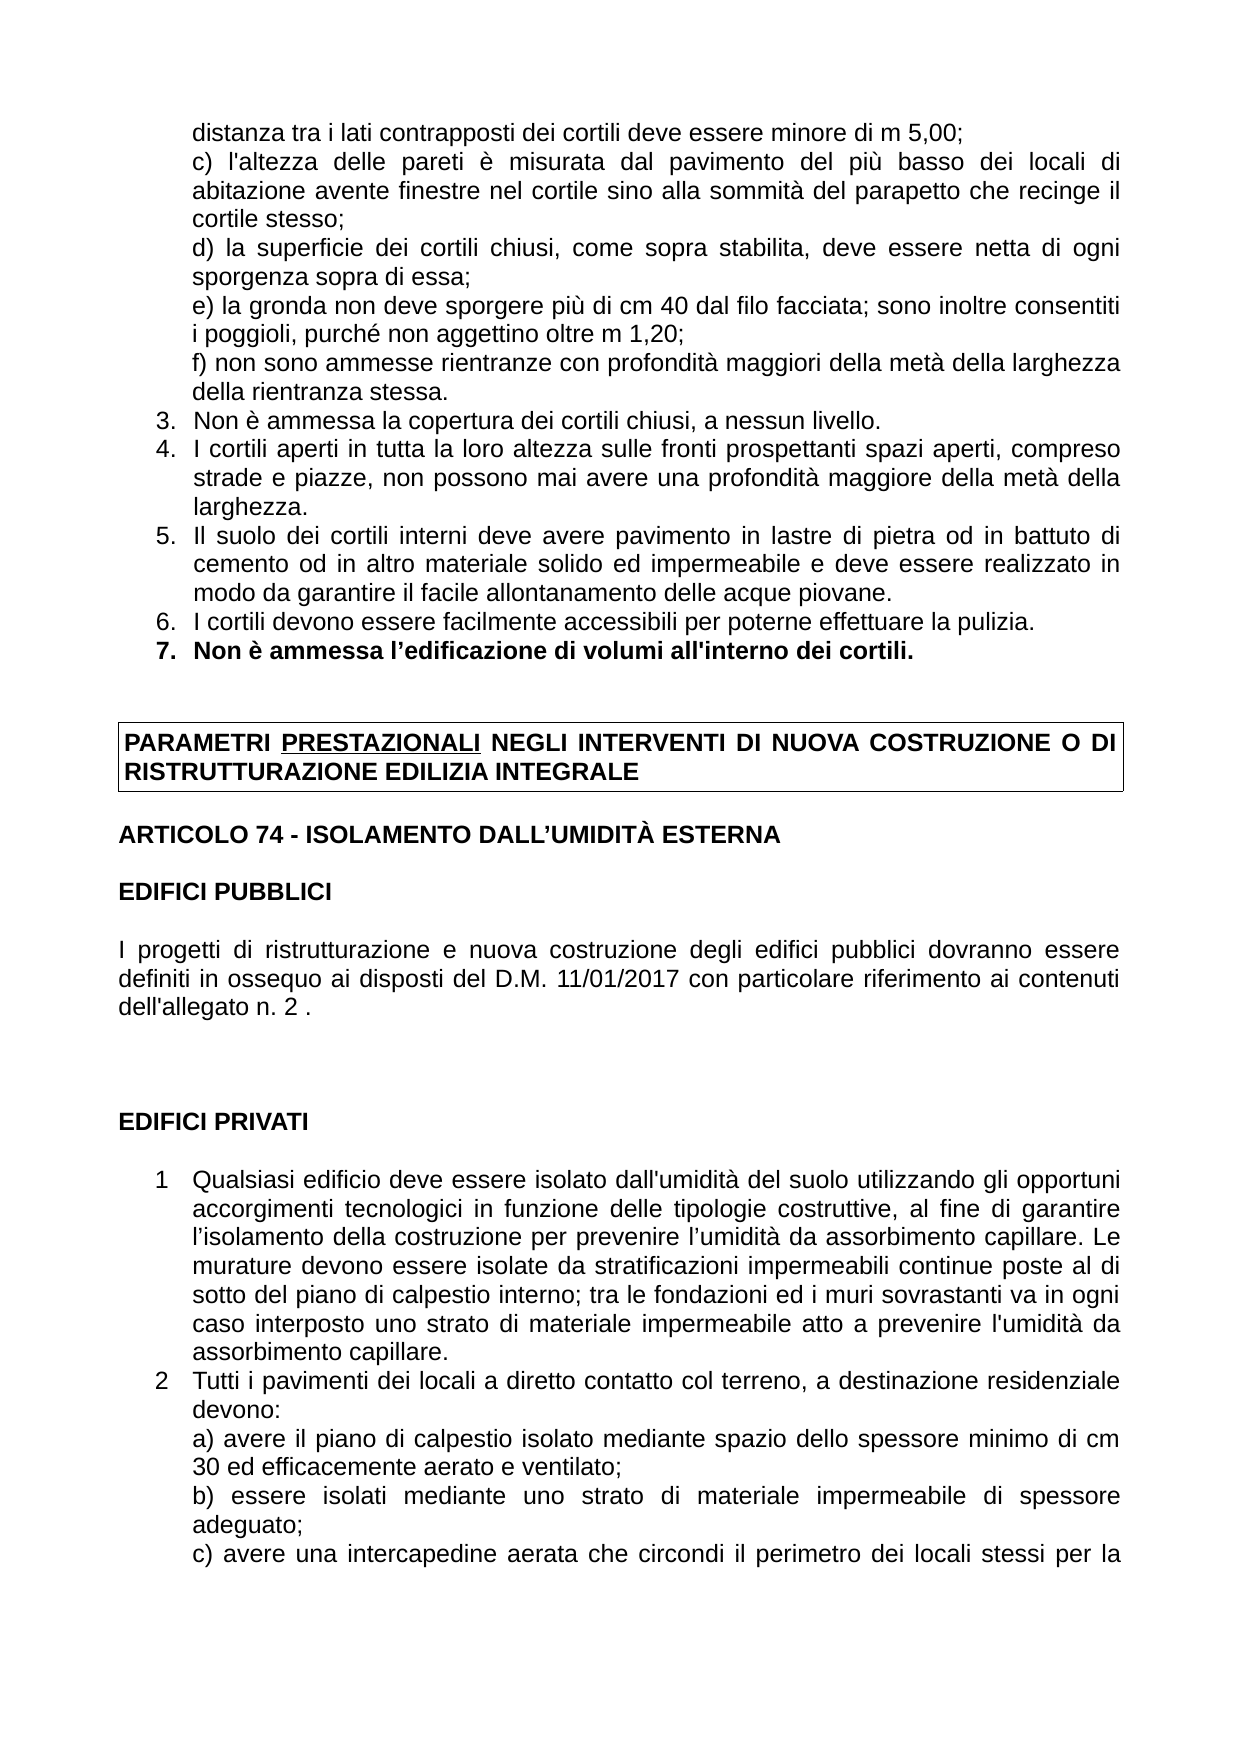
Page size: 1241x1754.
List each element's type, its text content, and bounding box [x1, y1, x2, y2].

list I progetti di ristrutturazione e nuova costruzione degli edifici pubblici dovranno essere definiti in ossequo ai disposti del D.M. 11/01/2017 con particolare riferimento ai contenuti dell'allegato n. 2 . [118, 935, 1122, 1021]
list b) essere isolati mediante uno strato di materiale impermeabile di spessore adeguato; [154, 1481, 1122, 1538]
text c) l'altezza delle pareti è misurata dal pavimento del più basso dei locali di abitazione avente finestre nel cortile sino alla sommità del parapetto che recinge il cortile stesso; [192, 147, 1122, 233]
list Non è ammessa la copertura dei cortili chiusi, a nessun livello. [156, 406, 1122, 434]
list Qualsiasi edificio deve essere isolato dall'umidità del suolo utilizzando gli opportuni accorgimenti tecnologici in funzione delle tipologie costruttive, al fine di garantire l’isolamento della costruzione per prevenire l’umidità da assorbimento capillare. Le murature devono essere isolate da stratificazioni impermeabili continue poste al di sotto del piano di calpestio interno; tra le fondazioni ed i muri sovrastanti va in ogni caso interposto uno strato di materiale impermeabile atto a prevenire l'umidità da assorbimento capillare. [154, 1165, 1122, 1366]
text d) la superficie dei cortili chiusi, come sopra stabilita, deve essere netta di ogni sporgenza sopra di essa; [192, 233, 1122, 291]
text f) non sono ammesse rientranze con profondità maggiori della metà della larghezza della rientranza stessa. [192, 348, 1122, 406]
text e) la gronda non deve sporgere più di cm 40 dal filo facciata; sono inoltre consentiti i poggioli, purché non aggettino oltre m 1,20; [192, 291, 1122, 348]
list I cortili aperti in tutta la loro altezza sulle fronti prospettanti spazi aperti, compreso strade e piazze, non possono mai avere una profondità maggiore della metà della larghezza. [156, 434, 1122, 521]
list a) avere il piano di calpestio isolato mediante spazio dello spessore minimo di cm 30 ed efficacemente aerato e ventilato; [154, 1423, 1122, 1481]
list I cortili devono essere facilmente accessibili per poterne effettuare la pulizia. [156, 607, 1122, 636]
list c) avere una intercapedine aerata che circondi il perimetro dei locali stessi per la [154, 1538, 1122, 1567]
list Non è ammessa l’edificazione di volumi all'interno dei cortili. [156, 636, 1122, 664]
list Il suolo dei cortili interni deve avere pavimento in lastre di pietra od in battuto di cemento od in altro materiale solido ed impermeabile e deve essere realizzato in modo da garantire il facile allontanamento delle acque piovane. [156, 521, 1122, 607]
list EDIFICI PUBBLICI [118, 877, 1122, 906]
table_header PARAMETRI PRESTAZIONALI NEGLI INTERVENTI DI NUOVA COSTRUZIONE O DI RISTRUTTURAZIONE EDILIZIA INTEGRALE [119, 723, 1123, 791]
list ARTICOLO 74 - ISOLAMENTO DALL’UMIDITÀ ESTERNA [118, 820, 1122, 848]
list Tutti i pavimenti dei locali a diretto contatto col terreno, a destinazione residenziale devono: [154, 1366, 1122, 1423]
text distanza tra i lati contrapposti dei cortili deve essere minore di m 5,00; [192, 118, 1122, 147]
list EDIFICI PRIVATI [118, 1107, 1122, 1136]
